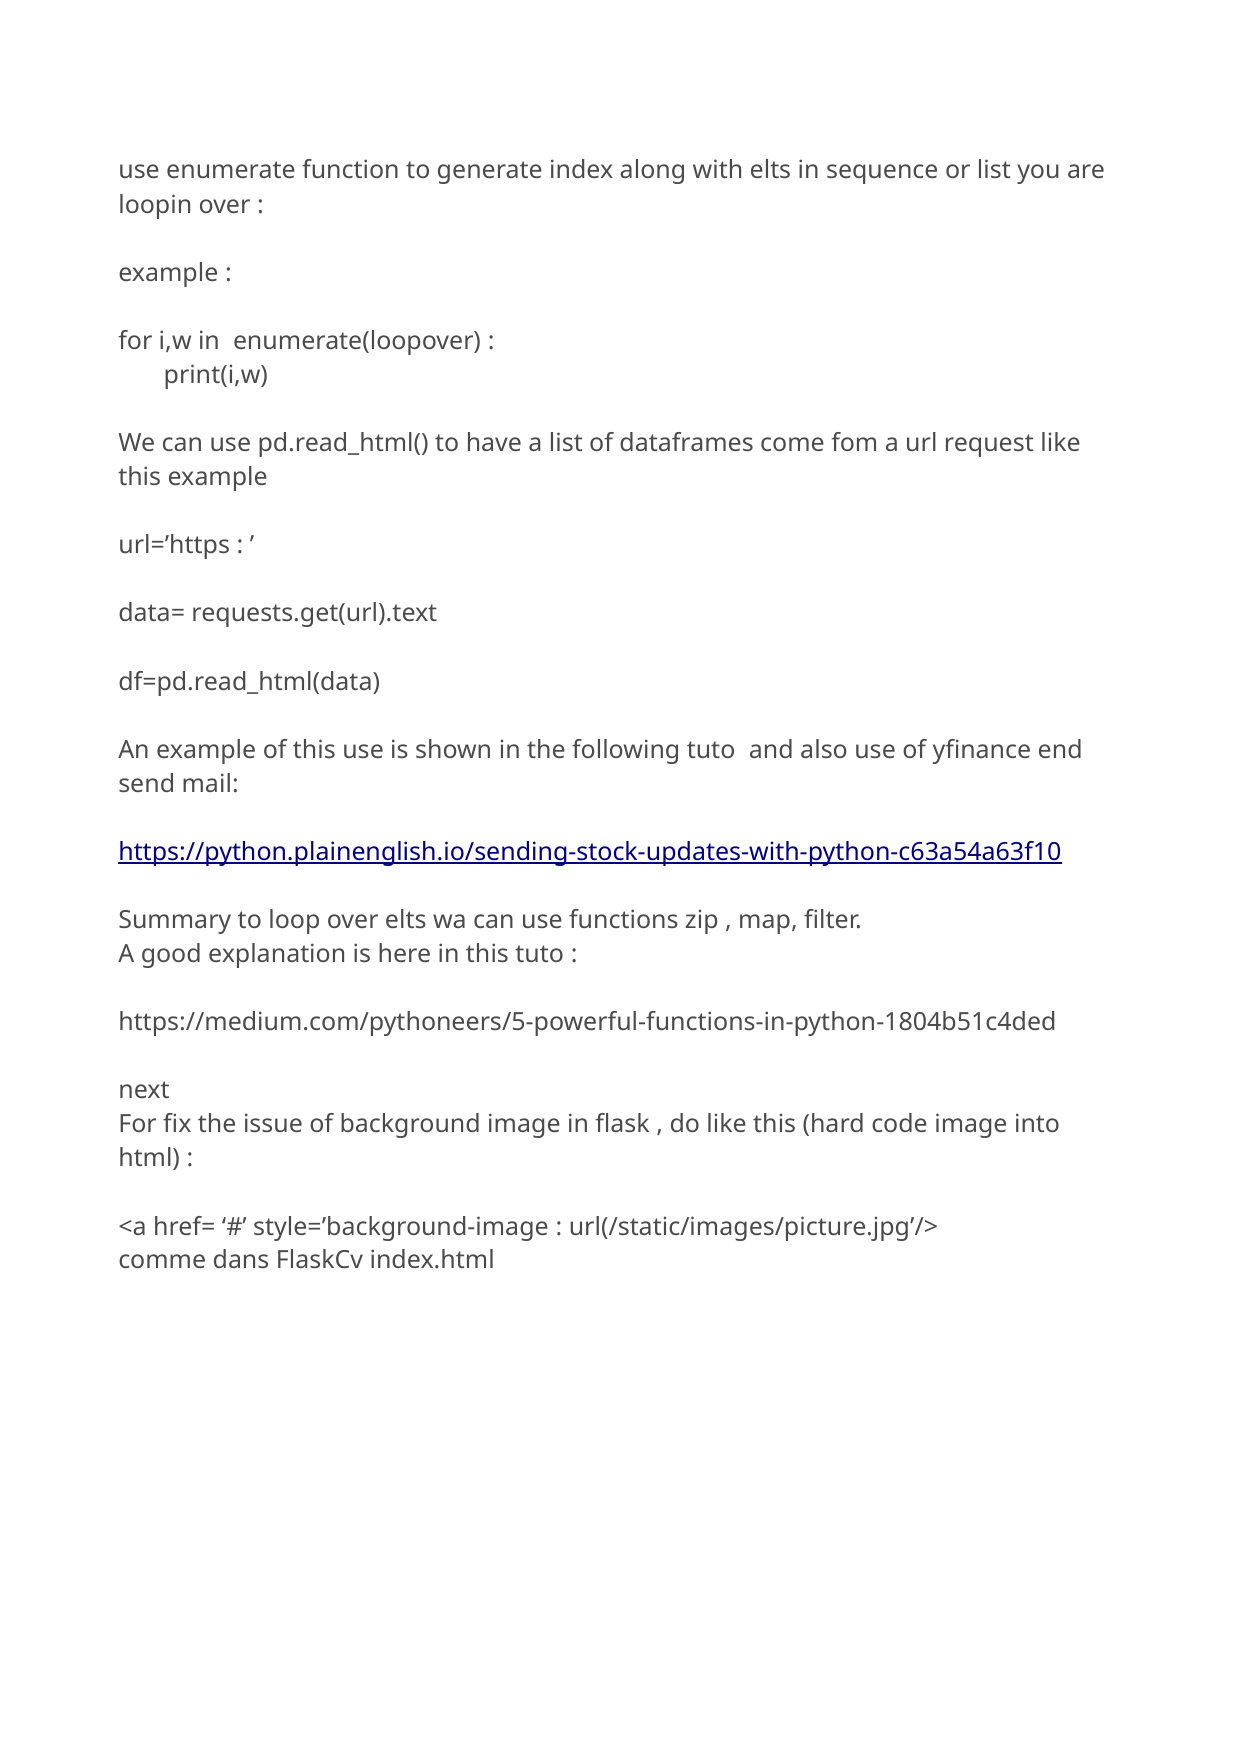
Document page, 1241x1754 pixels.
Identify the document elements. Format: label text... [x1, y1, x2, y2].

text example : [118, 254, 1122, 288]
text data= requests.get(url).text [118, 595, 1122, 629]
text comme dans FlaskCv index.html [118, 1242, 1122, 1276]
text <a href= ‘#’ style=’background-image : url(/static/images/picture.jpg’/> [118, 1208, 1122, 1242]
text An example of this use is shown in the following tuto and also use of yfinance end send mail: [118, 731, 1122, 799]
text Summary to loop over elts wa can use functions zip , map, filter. [118, 902, 1122, 936]
text We can use pd.read_html() to have a list of dataframes come fom a url request like this example [118, 425, 1122, 493]
text df=pd.read_html(data) [118, 663, 1122, 697]
text A good explanation is here in this tuto : [118, 936, 1122, 970]
text url=’https : ’ [118, 527, 1122, 561]
text https://python.plainenglish.io/sending-stock-updates-with-python-c63a54a63f10 [118, 833, 1122, 867]
text https://medium.com/pythoneers/5-powerful-functions-in-python-1804b51c4ded [118, 1004, 1122, 1038]
text print(i,w) [118, 357, 1122, 391]
text next [118, 1072, 1122, 1106]
text For fix the issue of background image in flask , do like this (hard code image into html) : [118, 1106, 1122, 1174]
text use enumerate function to generate index along with elts in sequence or list you are loopin over : [118, 152, 1122, 220]
text for i,w in enumerate(loopover) : [118, 322, 1122, 357]
